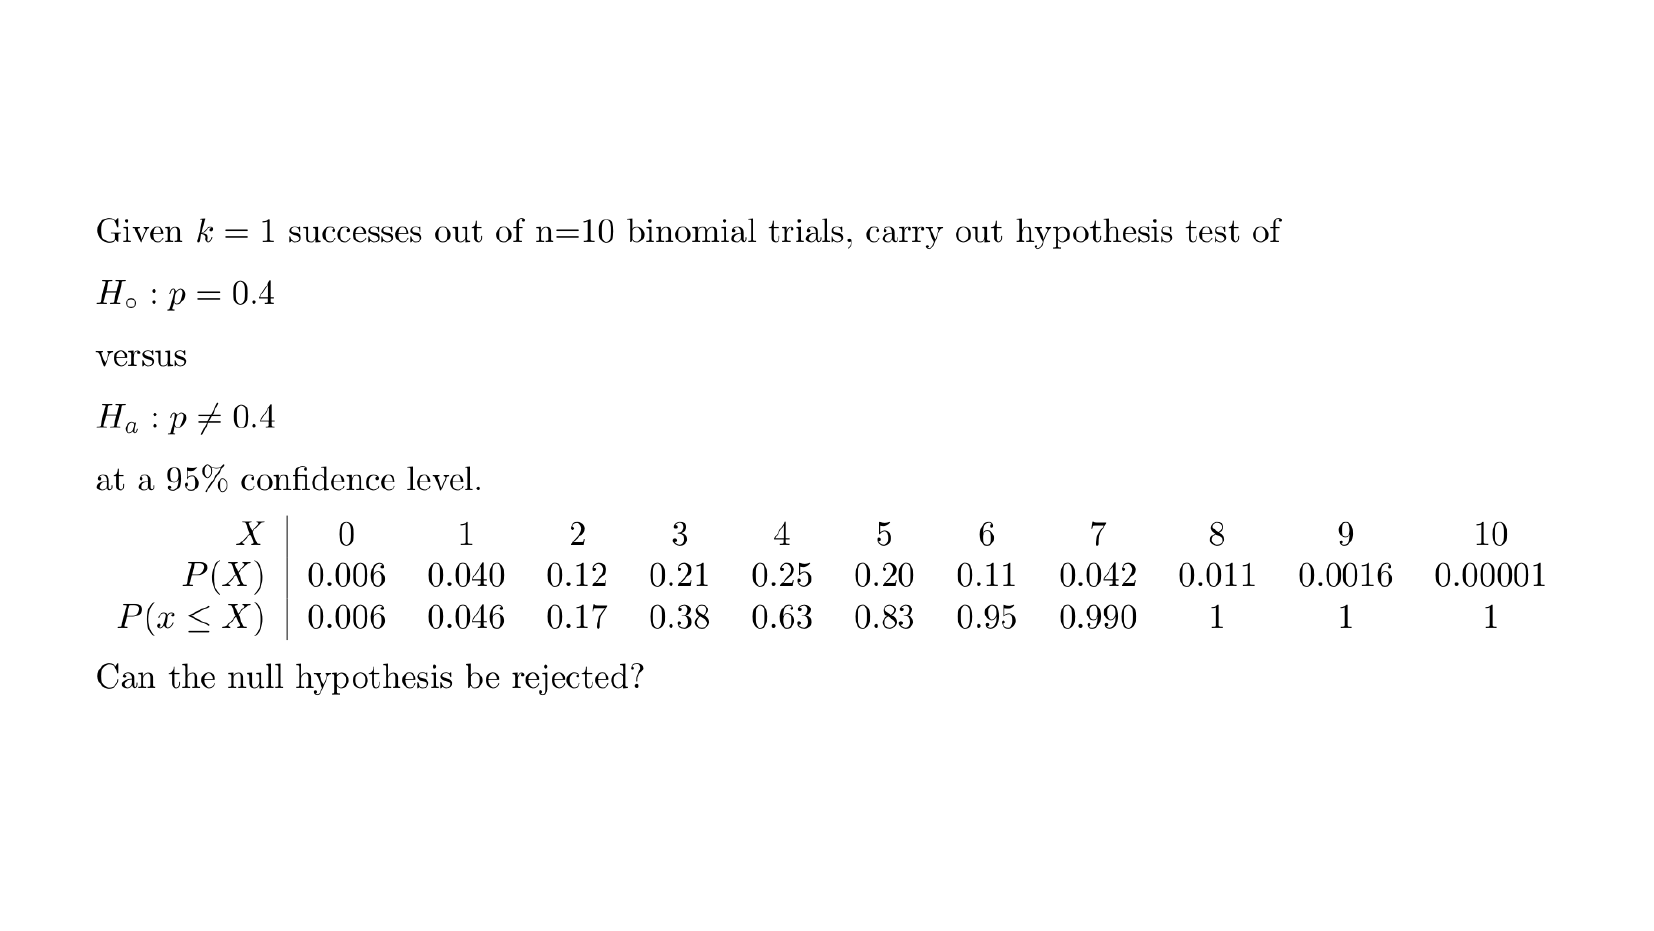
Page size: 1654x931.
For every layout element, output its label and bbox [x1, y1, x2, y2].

picture [88, 206, 1561, 703]
